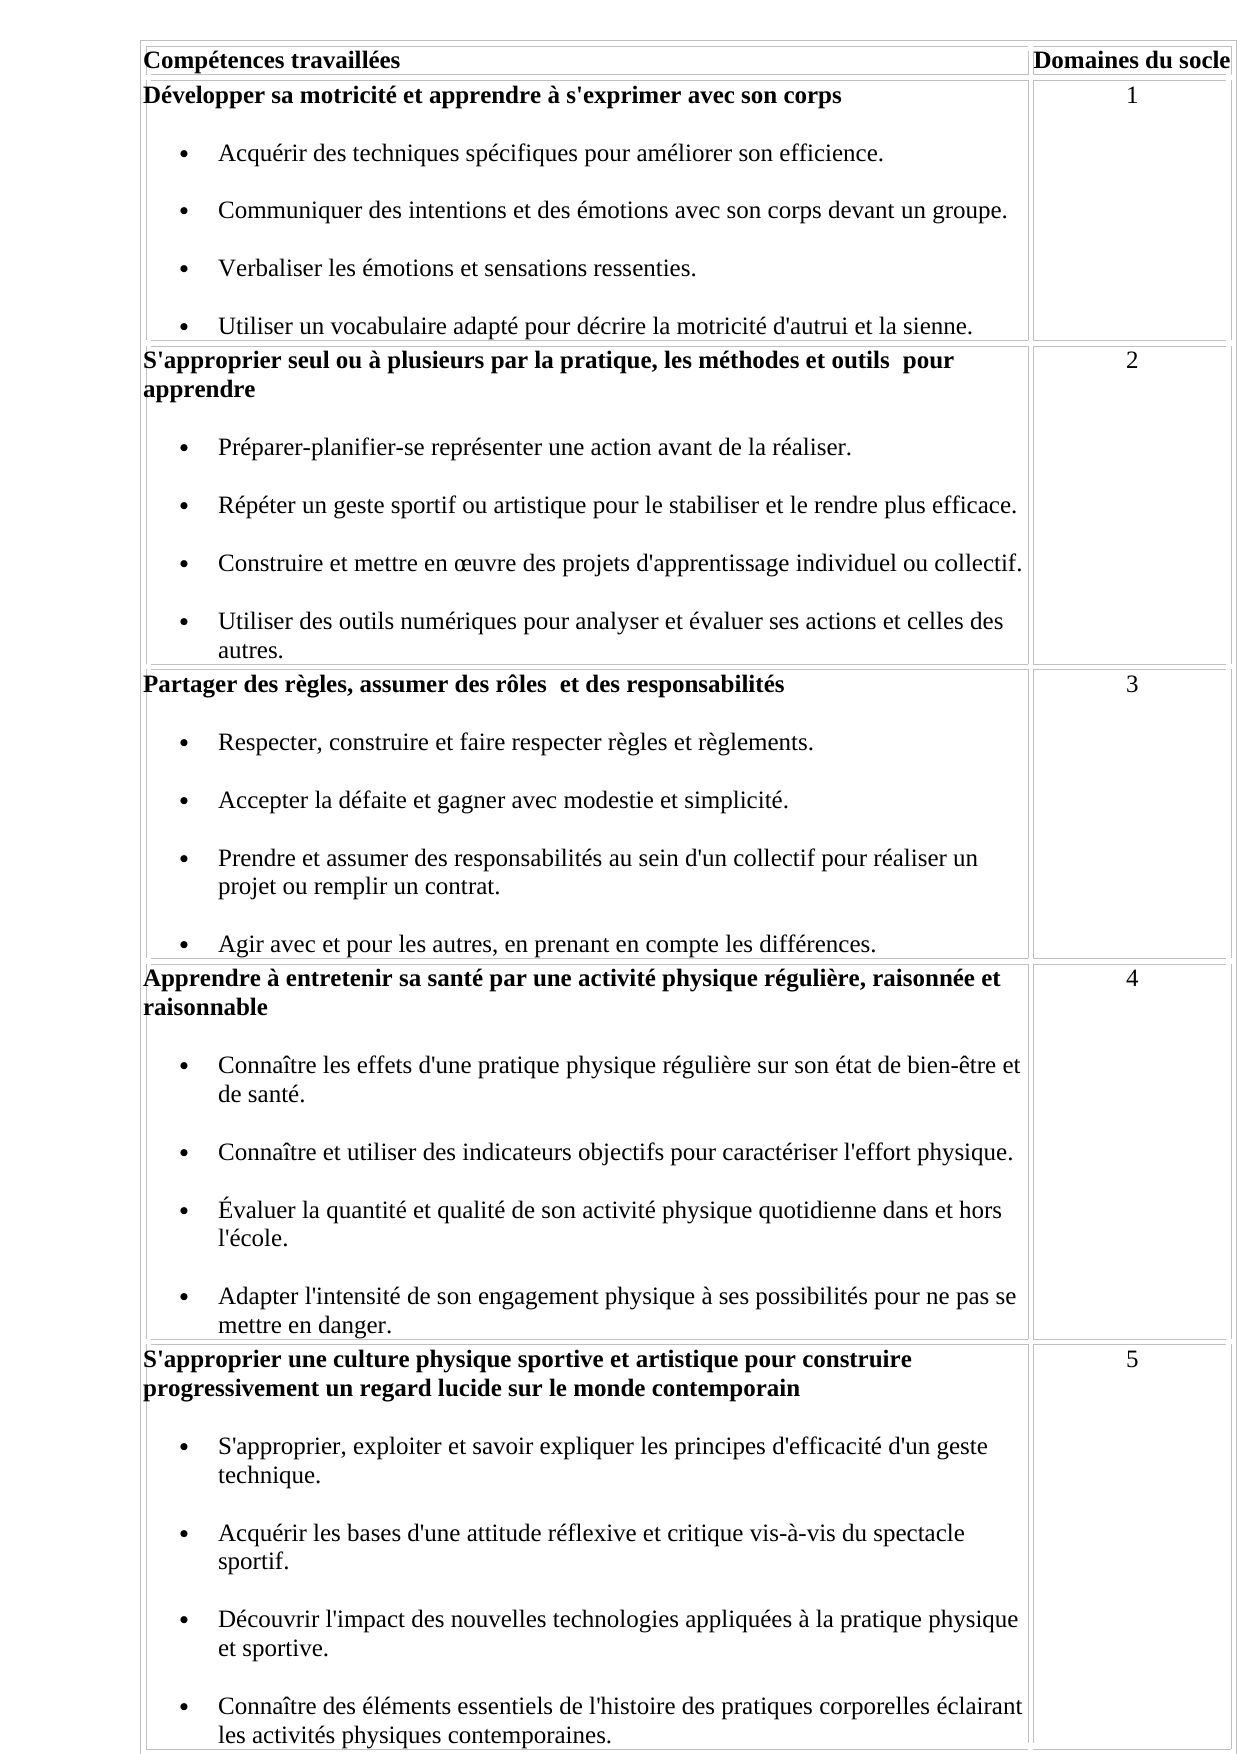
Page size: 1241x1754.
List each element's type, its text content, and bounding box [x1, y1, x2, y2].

table_header Domaines du socle [1030, 41, 1233, 74]
table_cell S'approprier seul ou à plusieurs par la pratique, les méthodes et outils pour apprendre Préparer-planifier-se représenter une action avant de la réaliser. Répéter un geste sportif ou artistique pour le stabiliser et le rendre plus efficace. Construire et mettre en œuvre des projets d'apprentissage individuel ou collectif. Utiliser des outils numériques pour analyser et évaluer ses actions et celles des autres. [143, 340, 1030, 663]
table_cell Partager des règles, assumer des rôles et des responsabilités Respecter, construire et faire respecter règles et règlements. Accepter la défaite et gagner avec modestie et simplicité. Prendre et assumer des responsabilités au sein d'un collectif pour réaliser un projet ou remplir un contrat. Agir avec et pour les autres, en prenant en compte les différences. [143, 664, 1030, 958]
table_cell 2 [1030, 340, 1233, 663]
table_cell Développer sa motricité et apprendre à s'exprimer avec son corps Acquérir des techniques spécifiques pour améliorer son efficience. Communiquer des intentions et des émotions avec son corps devant un groupe. Verbaliser les émotions et sensations ressenties. Utiliser un vocabulaire adapté pour décrire la motricité d'autrui et la sienne. [143, 74, 1030, 340]
table_cell 4 [1030, 958, 1233, 1339]
table_cell Apprendre à entretenir sa santé par une activité physique régulière, raisonnée et raisonnable Connaître les effets d'une pratique physique régulière sur son état de bien-être et de santé. Connaître et utiliser des indicateurs objectifs pour caractériser l'effort physique. Évaluer la quantité et qualité de son activité physique quotidienne dans et hors l'école. Adapter l'intensité de son engagement physique à ses possibilités pour ne pas se mettre en danger. [143, 958, 1030, 1339]
table_cell 1 [1030, 74, 1233, 340]
table_header Compétences travaillées [143, 41, 1030, 74]
table_cell S'approprier une culture physique sportive et artistique pour construire progressivement un regard lucide sur le monde contemporain S'approprier, exploiter et savoir expliquer les principes d'efficacité d'un geste technique. Acquérir les bases d'une attitude réflexive et critique vis-à-vis du spectacle sportif. Découvrir l'impact des nouvelles technologies appliquées à la pratique physique et sportive. Connaître des éléments essentiels de l'histoire des pratiques corporelles éclairant les activités physiques contemporaines. [143, 1339, 1030, 1748]
table_cell 5 [1030, 1339, 1233, 1748]
table_cell 3 [1030, 664, 1233, 958]
